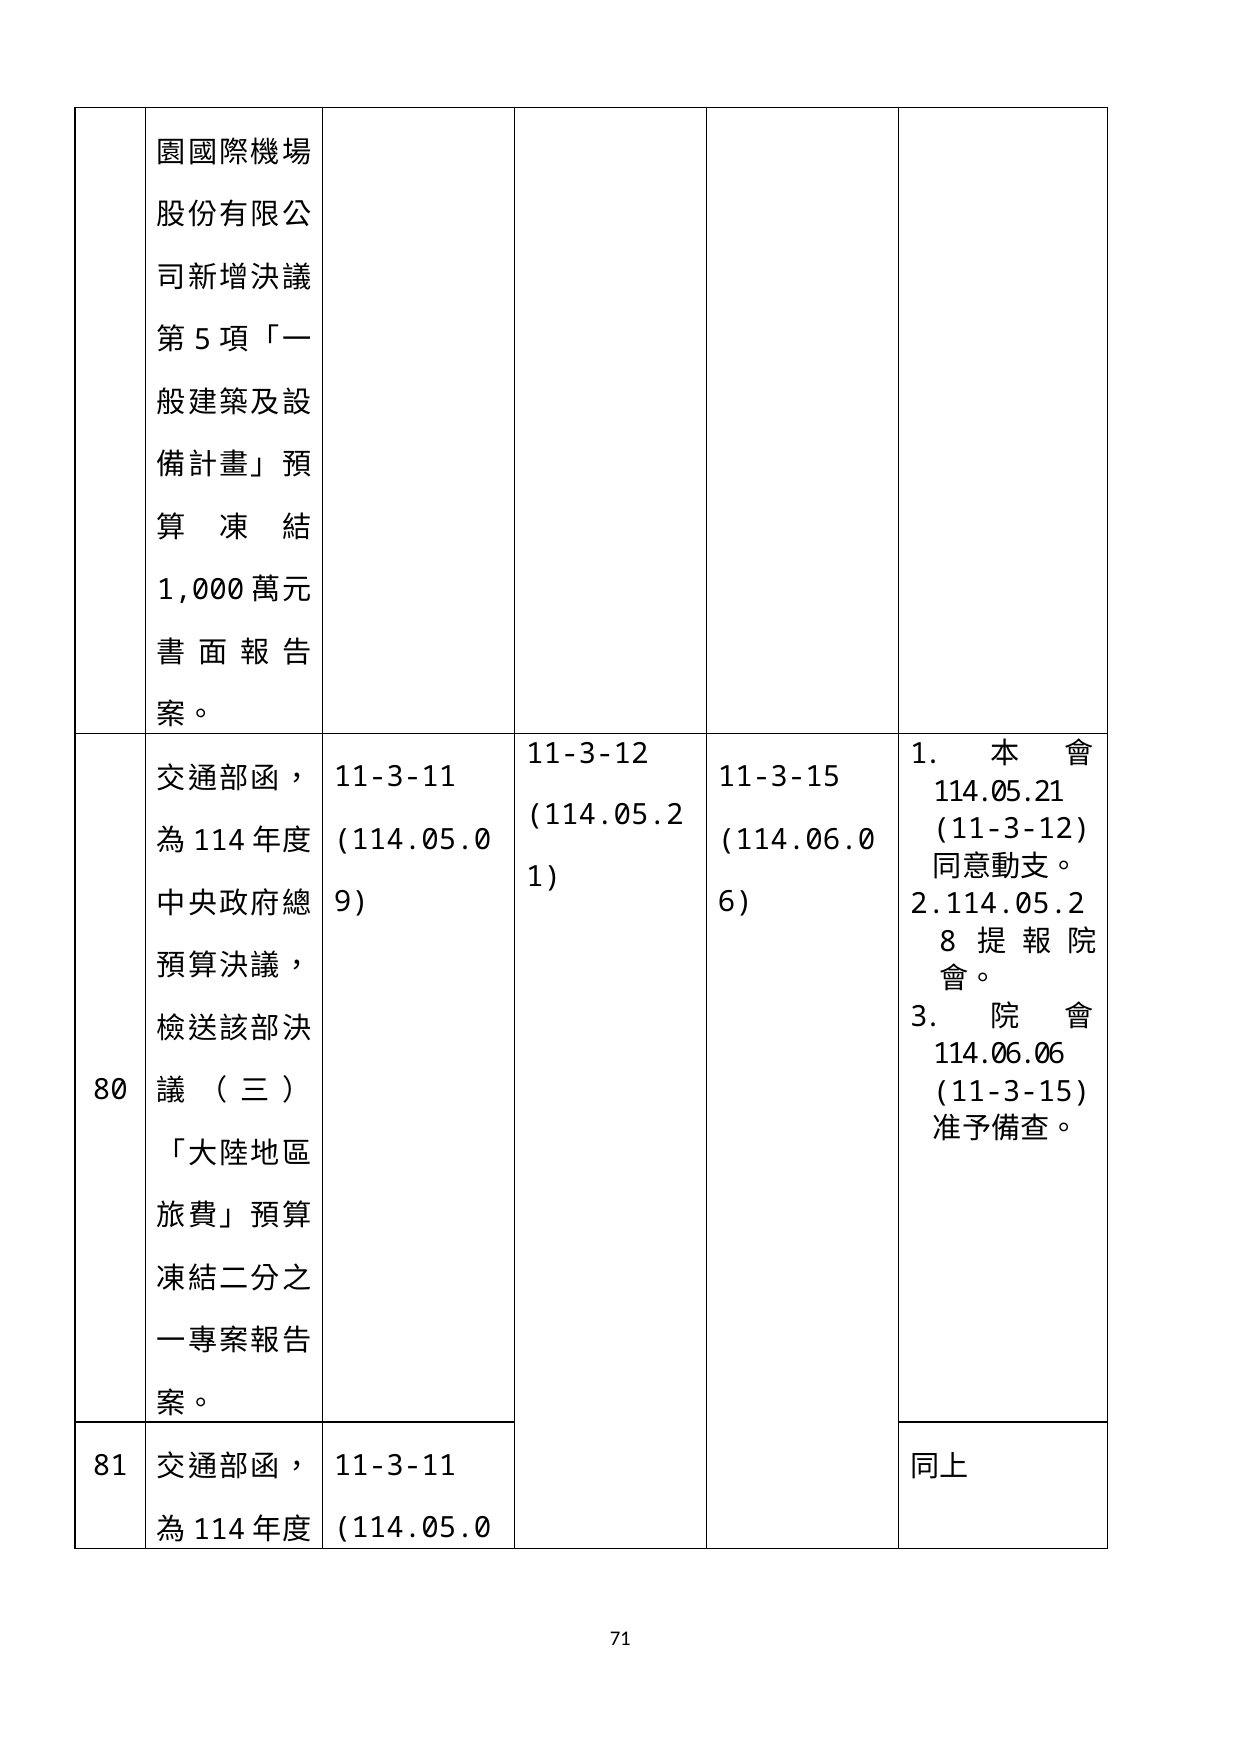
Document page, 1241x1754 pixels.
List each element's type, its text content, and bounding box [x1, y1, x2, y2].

table_cell [707, 108, 898, 733]
table_cell [76, 108, 145, 733]
table_cell 交通部函，為114年度中央政府總預算決議，檢送該部決議（三）「大陸地區旅費」預算凍結二分之一專案報告案。 [146, 734, 322, 1421]
table_cell 1.本會114.05.21 (11-3-12)同意動支。 2.114.05.28提報院會。 3.院會114.06.06 (11-3-15)准予備查。 [899, 734, 1107, 1421]
table_cell 11-3-12 (114.05.21) [515, 734, 706, 1547]
table_cell 81 [76, 1423, 145, 1547]
table_cell 園國際機場股份有限公司新增決議第5項「一般建築及設備計畫」預算凍結1,000萬元書面報告案。 [146, 108, 322, 733]
table_cell 11-3-15 (114.06.06) [707, 734, 898, 1547]
table_cell [323, 108, 514, 733]
table_cell 11-3-11 (114.05.09) [323, 734, 514, 1421]
table_cell 80 [76, 734, 145, 1421]
table_cell [515, 108, 706, 733]
table_cell 同上 [899, 1423, 1107, 1547]
table_cell [899, 108, 1107, 733]
table_cell 11-3-11 (114.05.0 [323, 1423, 514, 1547]
table_cell 交通部函，為114年度 [146, 1423, 322, 1547]
